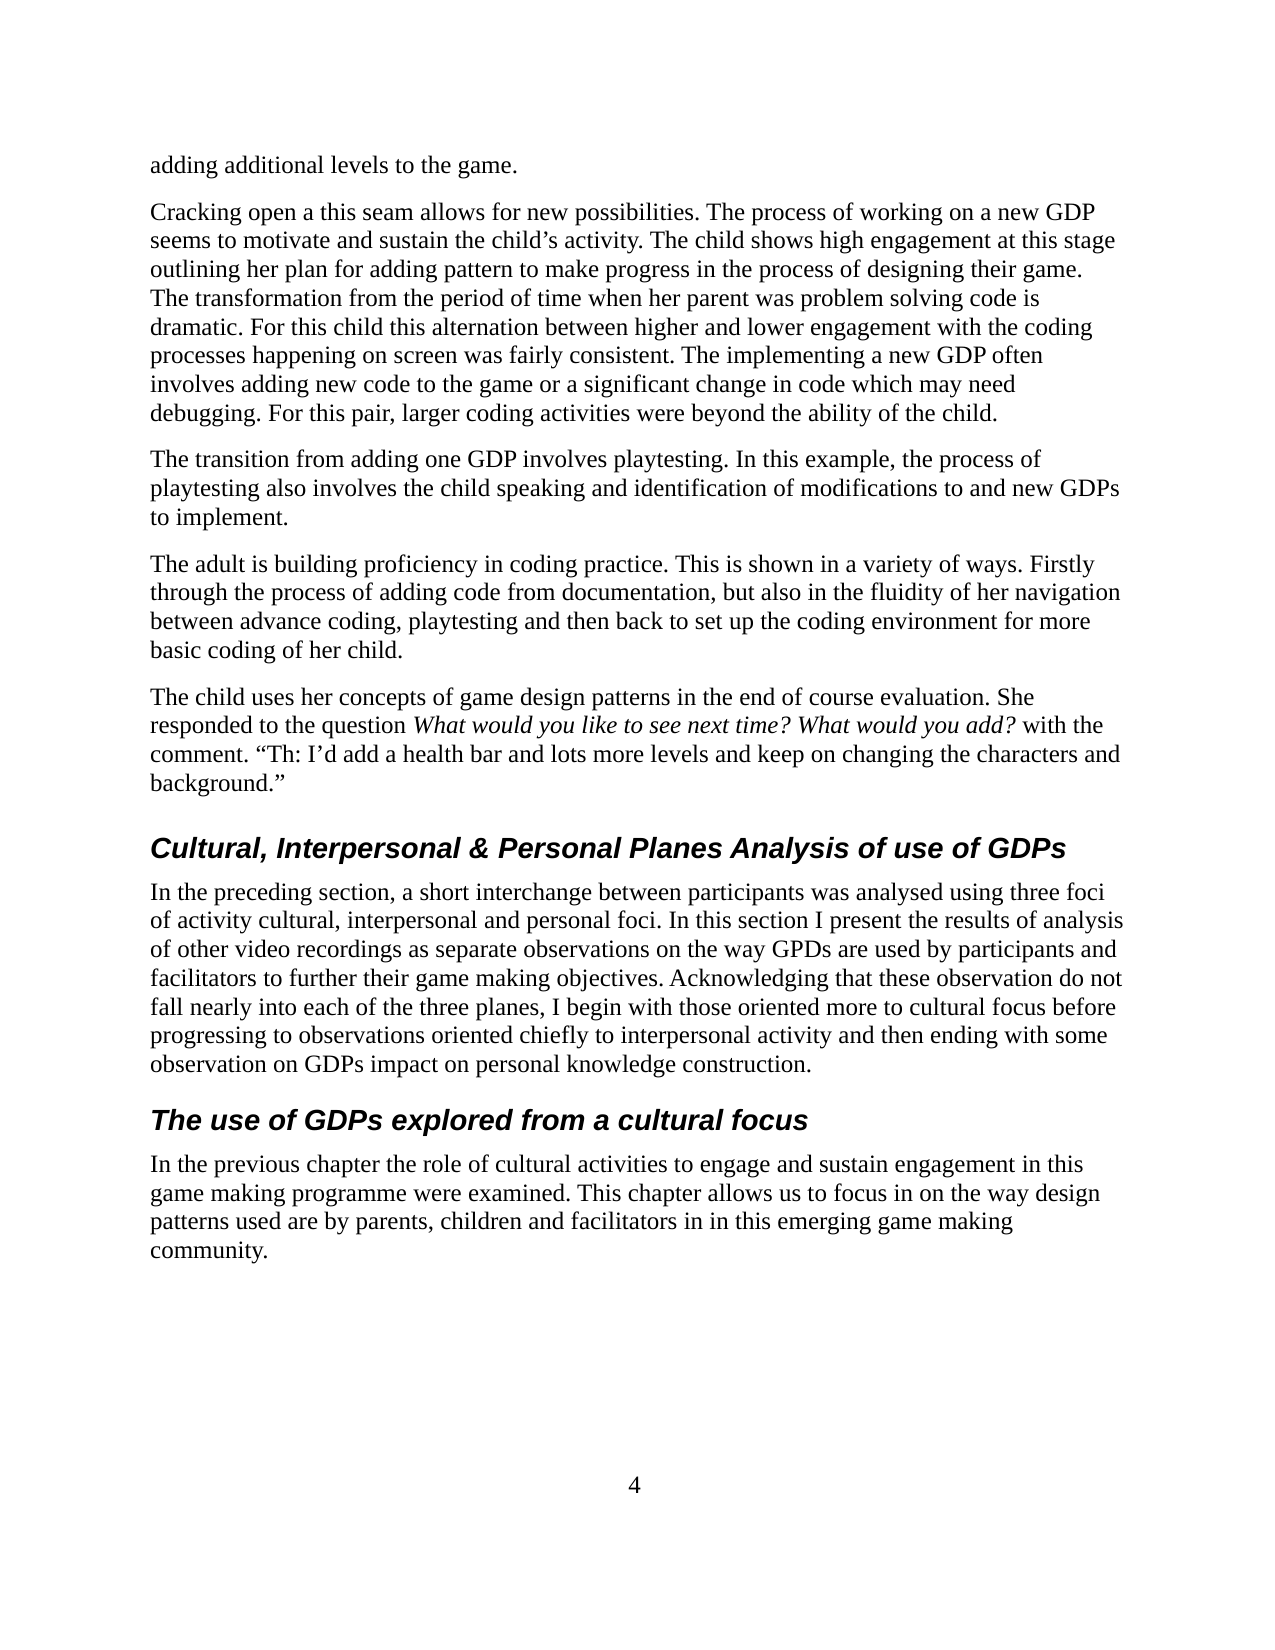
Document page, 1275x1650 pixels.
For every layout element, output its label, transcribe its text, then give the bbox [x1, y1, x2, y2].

text Cracking open a this seam allows for new possibilities. The process of working on a new GDP seems to motivate and sustain the child’s activity. The child shows high engagement at this stage outlining her plan for adding pattern to make progress in the process of designing their game. The transformation from the period of time when her parent was problem solving code is dramatic. For this child this alternation between higher and lower engagement with the coding processes happening on screen was fairly consistent. The implementing a new GDP often involves adding new code to the game or a significant change in code which may need debugging. For this pair, larger coding activities were beyond the ability of the child. [150, 197, 1125, 427]
text The child uses her concepts of game design patterns in the end of course evaluation. She responded to the question What would you like to see next time? What would you add? with the comment. “Th: I’d add a health bar and lots more levels and keep on changing the characters and background.” [150, 682, 1125, 797]
subtitle Cultural, Interpersonal & Personal Planes Analysis of use of GDPs [150, 831, 1125, 864]
text adding additional levels to the game. [150, 150, 1125, 179]
subtitle The use of GDPs explored from a cultural focus [150, 1103, 1125, 1136]
text In the preceding section, a short interchange between participants was analysed using three foci of activity cultural, interpersonal and personal foci. In this section I present the results of analysis of other video recordings as separate observations on the way GPDs are used by participants and facilitators to further their game making objectives. Acknowledging that these observation do not fall nearly into each of the three planes, I begin with those oriented more to cultural focus before progressing to observations oriented chiefly to interpersonal activity and then ending with some observation on GDPs impact on personal knowledge construction. [150, 877, 1125, 1078]
text The transition from adding one GDP involves playtesting. In this example, the process of playtesting also involves the child speaking and identification of modifications to and new GDPs to implement. [150, 444, 1125, 531]
text In the previous chapter the role of cultural activities to engage and sustain engagement in this game making programme were examined. This chapter allows us to focus in on the way design patterns used are by parents, children and facilitators in in this emerging game making community. [150, 1149, 1125, 1264]
text The adult is building proficiency in coding practice. This is shown in a variety of ways. Firstly through the process of adding code from documentation, but also in the fluidity of her navigation between advance coding, playtesting and then back to set up the coding environment for more basic coding of her child. [150, 549, 1125, 664]
